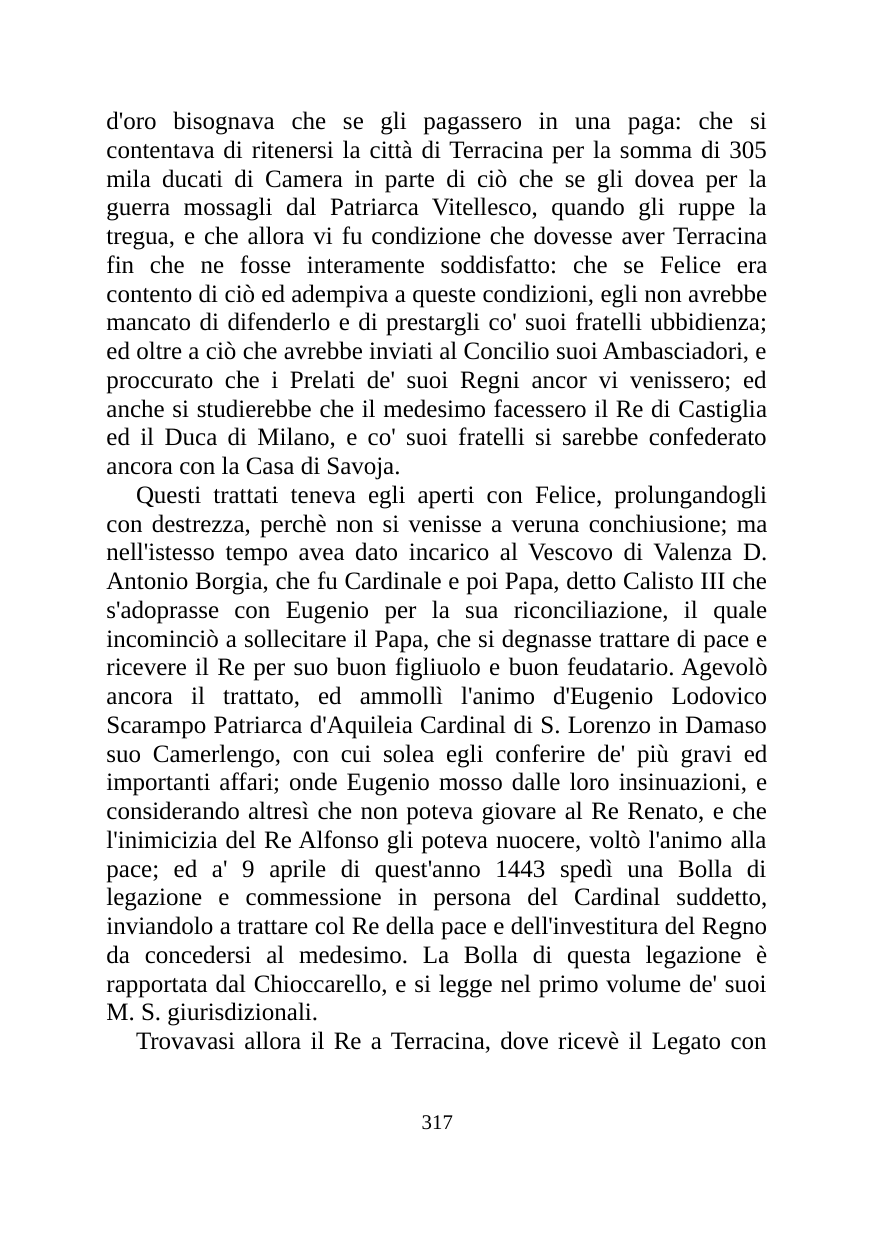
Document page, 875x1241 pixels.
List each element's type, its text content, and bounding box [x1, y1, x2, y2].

text Trovavasi allora il Re a Terracina, dove ricevè il Legato con [106, 1026, 768, 1055]
text Questi trattati teneva egli aperti con Felice, prolungandogli con destrezza, perchè non si venisse a veruna conchiusione; ma nell'istesso tempo avea dato incarico al Vescovo di Valenza D. Antonio Borgia, che fu Cardinale e poi Papa, detto Calisto III che s'adoprasse con Eugenio per la sua riconciliazione, il quale incominciò a sollecitare il Papa, che si degnasse trattare di pace e ricevere il Re per suo buon figliuolo e buon feudatario. Agevolò ancora il trattato, ed ammollì l'animo d'Eugenio Lodovico Scarampo Patriarca d'Aquileia Cardinal di S. Lorenzo in Damaso suo Camerlengo, con cui solea egli conferire de' più gravi ed importanti affari; onde Eugenio mosso dalle loro insinuazioni, e considerando altresì che non poteva giovare al Re Renato, e che l'inimicizia del Re Alfonso gli poteva nuocere, voltò l'animo alla pace; ed a' 9 aprile di quest'anno 1443 spedì una Bolla di legazione e commessione in persona del Cardinal suddetto, inviandolo a trattare col Re della pace e dell'investitura del Regno da concedersi al medesimo. La Bolla di questa legazione è rapportata dal Chioccarello, e si legge nel primo volume de' suoi M. S. giurisdizionali. [106, 480, 768, 1026]
text d'oro bisognava che se gli pagassero in una paga: che si contentava di ritenersi la città di Terracina per la somma di 305 mila ducati di Camera in parte di ciò che se gli dovea per la guerra mossagli dal Patriarca Vitellesco, quando gli ruppe la tregua, e che allora vi fu condizione che dovesse aver Terracina fin che ne fosse interamente soddisfatto: che se Felice era contento di ciò ed adempiva a queste condizioni, egli non avrebbe mancato di difenderlo e di prestargli co' suoi fratelli ubbidienza; ed oltre a ciò che avrebbe inviati al Concilio suoi Ambasciadori, e proccurato che i Prelati de' suoi Regni ancor vi venissero; ed anche si studierebbe che il medesimo facessero il Re di Castiglia ed il Duca di Milano, e co' suoi fratelli si sarebbe confederato ancora con la Casa di Savoja. [106, 106, 768, 480]
